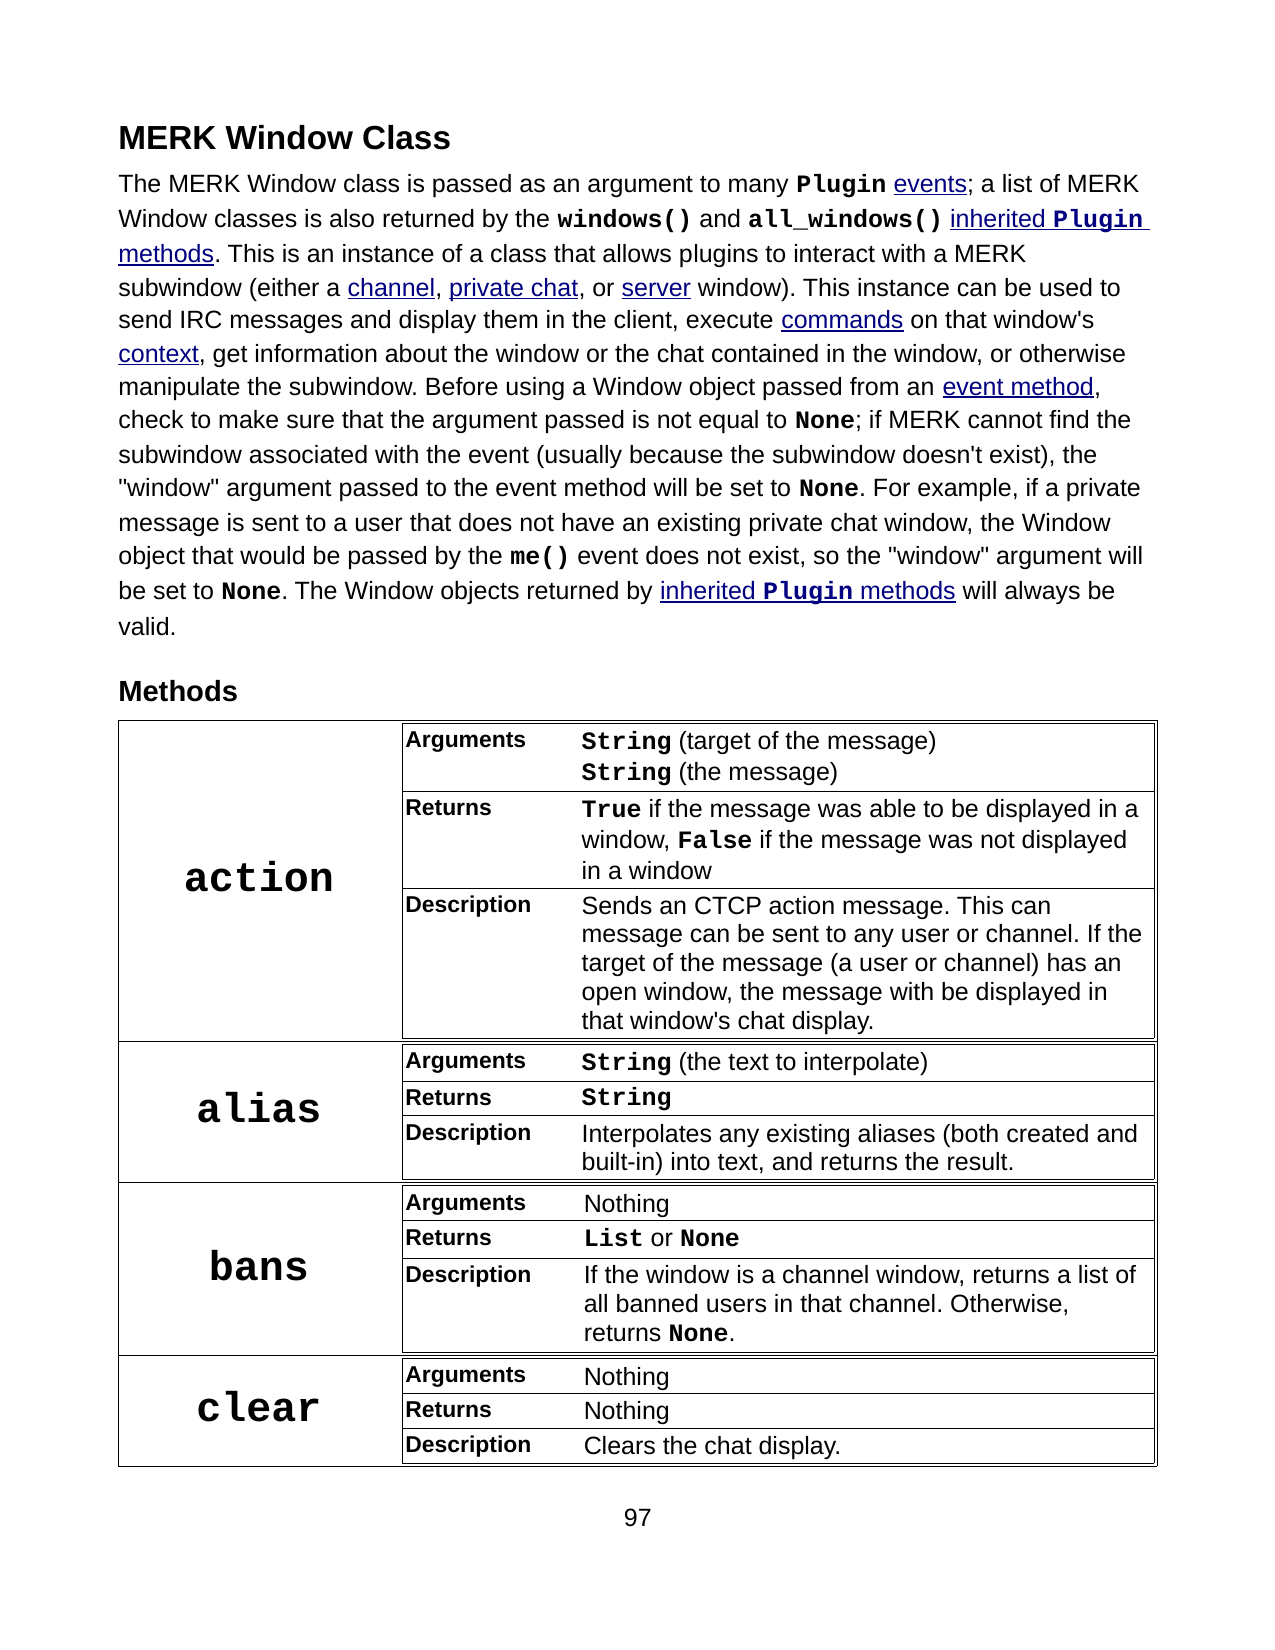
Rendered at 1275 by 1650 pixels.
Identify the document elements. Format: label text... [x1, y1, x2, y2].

table_header String (the text to interpolate) [578, 1045, 1154, 1081]
table_cell Sends an CTCP action message. This can message can be sent to any user or channel. If the target of the message (a user or channel) has an open window, the message with be displayed in that window's chat display. [578, 889, 1154, 1037]
table_cell If the window is a channel window, returns a list of all banned users in that channel. Otherwise, returns None. [581, 1259, 1154, 1352]
table_cell True if the message was able to be displayed in a window, False if the message was not displayed in a window [578, 792, 1154, 888]
table_cell Interpolates any existing aliases (both created and built-in) into text, and returns the result. [578, 1116, 1154, 1179]
table_cell Clears the chat display. [581, 1429, 1154, 1463]
table_header action [119, 721, 399, 1041]
table_cell clear [119, 1356, 399, 1466]
table_header Arguments [403, 1359, 581, 1393]
table_cell List or None [581, 1221, 1154, 1257]
table_cell [399, 1183, 1157, 1355]
subtitle Methods [118, 674, 1157, 707]
table_cell Returns [403, 1221, 581, 1257]
table_header Arguments [403, 1045, 578, 1081]
table_cell Description [403, 889, 578, 1037]
table_cell Returns [403, 1082, 578, 1115]
table_cell Nothing [581, 1394, 1154, 1428]
table_cell Returns [403, 792, 578, 888]
table_cell Description [403, 1259, 581, 1352]
table_header Nothing [581, 1359, 1154, 1393]
table_cell Description [403, 1429, 581, 1463]
subtitle MERK Window Class [118, 118, 1157, 157]
table_cell [399, 1042, 1157, 1182]
table_cell bans [119, 1183, 399, 1355]
table_header Nothing [581, 1186, 1154, 1220]
table_cell String [578, 1082, 1154, 1115]
table_header [399, 721, 1157, 1041]
table_header Arguments [403, 1186, 581, 1220]
table_cell Returns [403, 1394, 581, 1428]
table_cell [399, 1356, 1157, 1466]
table_header Arguments [403, 724, 578, 791]
table_cell Description [403, 1116, 578, 1179]
table_header String (target of the message) String (the message) [578, 724, 1154, 791]
table_cell alias [119, 1042, 399, 1182]
text The MERK Window class is passed as an argument to many Plugin events; a list of MERK Window classes is also returned by the windows() and all_windows() inherited Plugin methods. This is an instance of a class that allows plugins to interact with a MERK subwindow (either a channel, private chat, or server window). This instance can be used to send IRC messages and display them in the client, execute commands on that window's context, get information about the window or the chat contained in the window, or otherwise manipulate the subwindow. Before using a Window object passed from an event method, check to make sure that the argument passed is not equal to None; if MERK cannot find the subwindow associated with the event (usually because the subwindow doesn't exist), the "window" argument passed to the event method will be set to None. For example, if a private message is sent to a user that does not have an existing private chat window, the Window object that would be passed by the me() event does not exist, so the "window" argument will be set to None. The Window objects returned by inherited Plugin methods will always be valid. [118, 169, 1157, 640]
